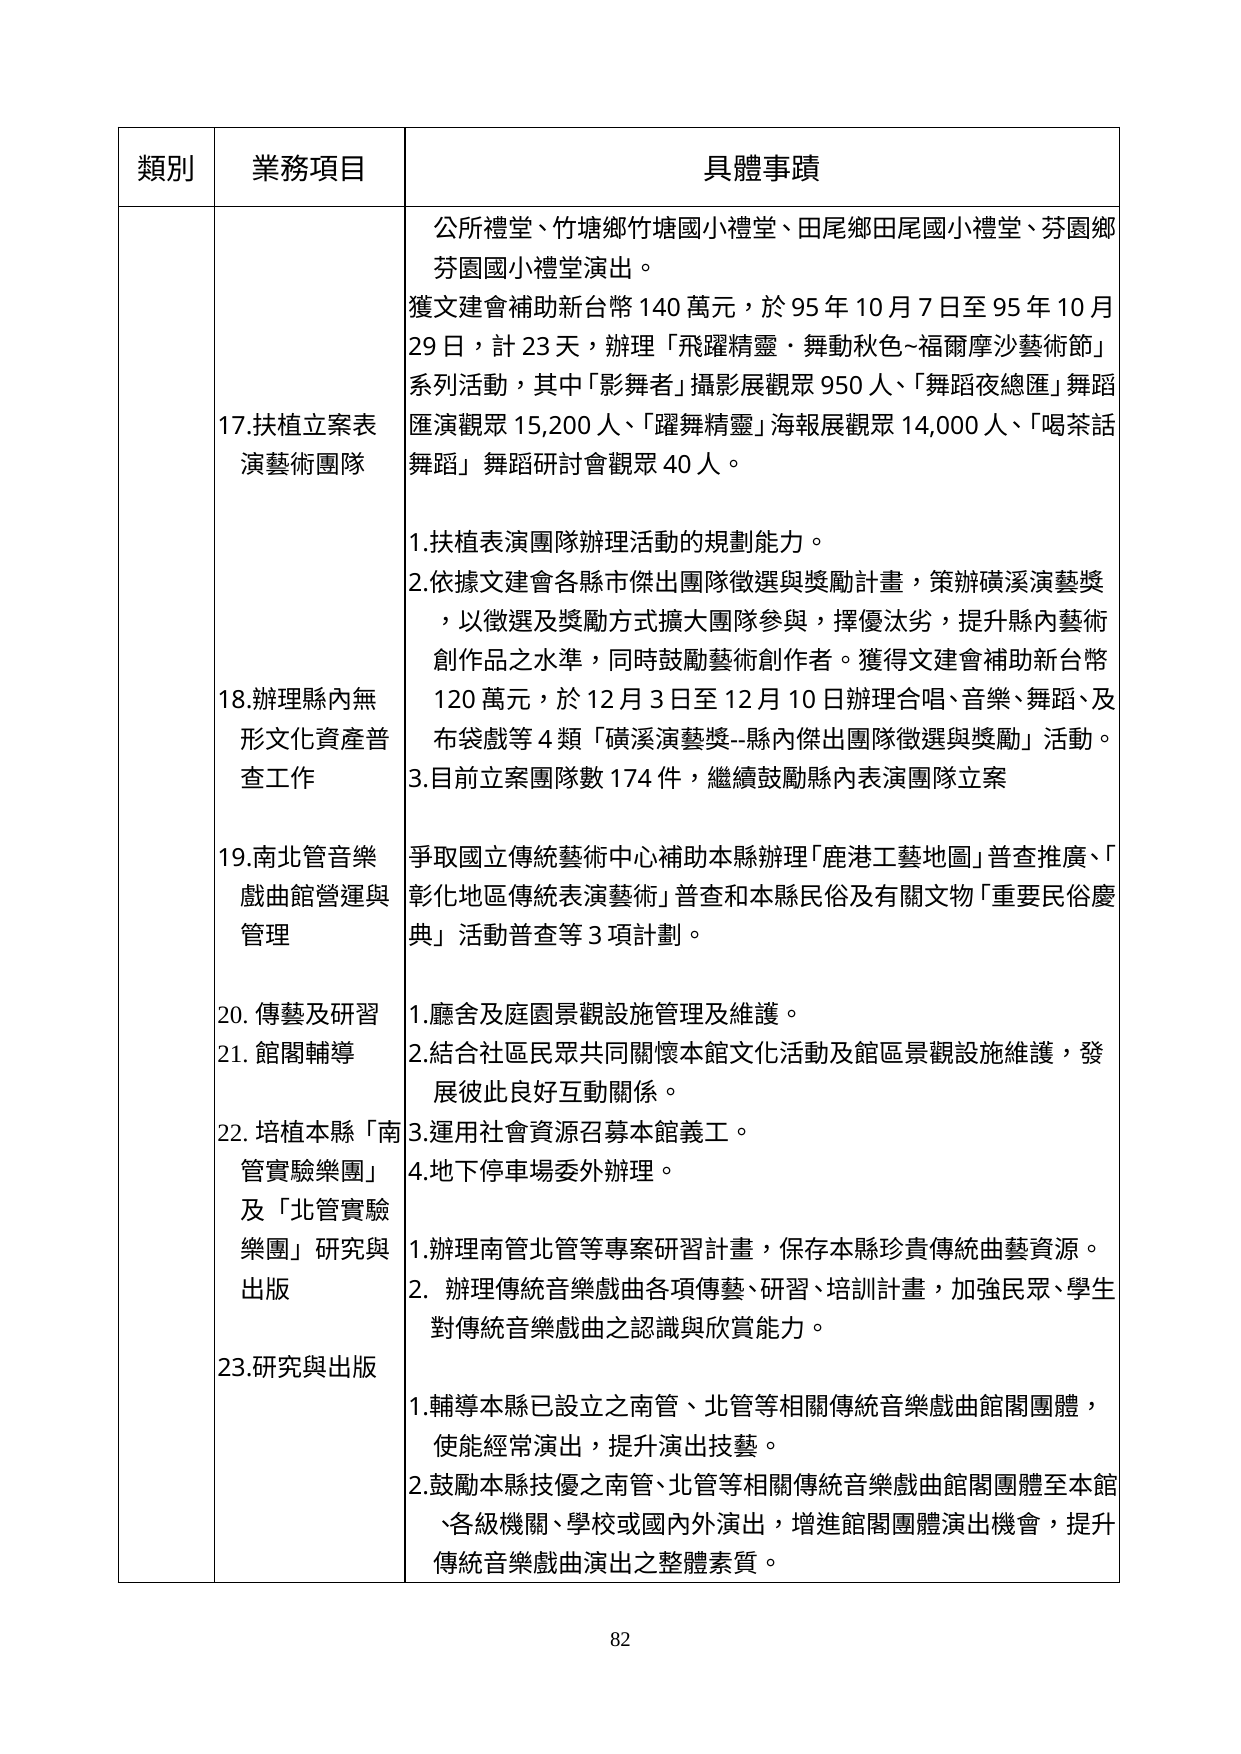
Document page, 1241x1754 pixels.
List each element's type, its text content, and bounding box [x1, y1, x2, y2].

table_cell [119, 207, 214, 1582]
table_header 具體事蹟 [406, 128, 1119, 206]
table_header 類別 [119, 128, 214, 206]
table_header 業務項目 [215, 128, 404, 206]
table_cell 17.扶植立案表演藝術團隊 18.辦理縣內無形文化資產普查工作 19.南北管音樂戲曲館營運與管理 20. 傳藝及研習 21. 館閣輔導 22. 培植本縣「南管實驗樂團」及「北管實驗樂團」研究與出版 23.研究與出版 [215, 207, 404, 1582]
table_cell 公所禮堂、竹塘鄉竹塘國小禮堂、田尾鄉田尾國小禮堂、芬園鄉芬園國小禮堂演出。 獲文建會補助新台幣140萬元，於95年10月7日至95年10月29日，計23天，辦理「飛躍精靈．舞動秋色~福爾摩沙藝術節」系列活動，其中「影舞者」攝影展觀眾950人、「舞蹈夜總匯」舞蹈匯演觀眾15,200人、「躍舞精靈」海報展觀眾14,000人、「喝茶話舞蹈」舞蹈研討會觀眾40人。 1.扶植表演團隊辦理活動的規劃能力。 2.依據文建會各縣市傑出團隊徵選與獎勵計畫，策辦磺溪演藝獎，以徵選及獎勵方式擴大團隊參與，擇優汰劣，提升縣內藝術創作品之水準，同時鼓勵藝術創作者。獲得文建會補助新台幣120萬元，於12月3日至12月10日辦理合唱、音樂、舞蹈、及布袋戲等4類「磺溪演藝獎--縣內傑出團隊徵選與獎勵」活動。 3.目前立案團隊數174件，繼續鼓勵縣內表演團隊立案 爭取國立傳統藝術中心補助本縣辦理「鹿港工藝地圖」普查推廣、「彰化地區傳統表演藝術」普查和本縣民俗及有關文物「重要民俗慶典」活動普查等3項計劃。 1.廳舍及庭園景觀設施管理及維護。 2.結合社區民眾共同關懷本館文化活動及館區景觀設施維護，發展彼此良好互動關係。 3.運用社會資源召募本館義工。 4.地下停車場委外辦理。 1.辦理南管北管等專案研習計畫，保存本縣珍貴傳統曲藝資源。 辦理傳統音樂戲曲各項傳藝、研習、培訓計畫，加強民眾、學生對傳統音樂戲曲之認識與欣賞能力。 1.輔導本縣已設立之南管、北管等相關傳統音樂戲曲館閣團體，使能經常演出，提升演出技藝。 2.鼓勵本縣技優之南管、北管等相關傳統音樂戲曲館閣團體至本館、各級機關、學校或國內外演出，增進館閣團體演出機會，提升傳統音樂戲曲演出之整體素質。 [406, 207, 1119, 1582]
